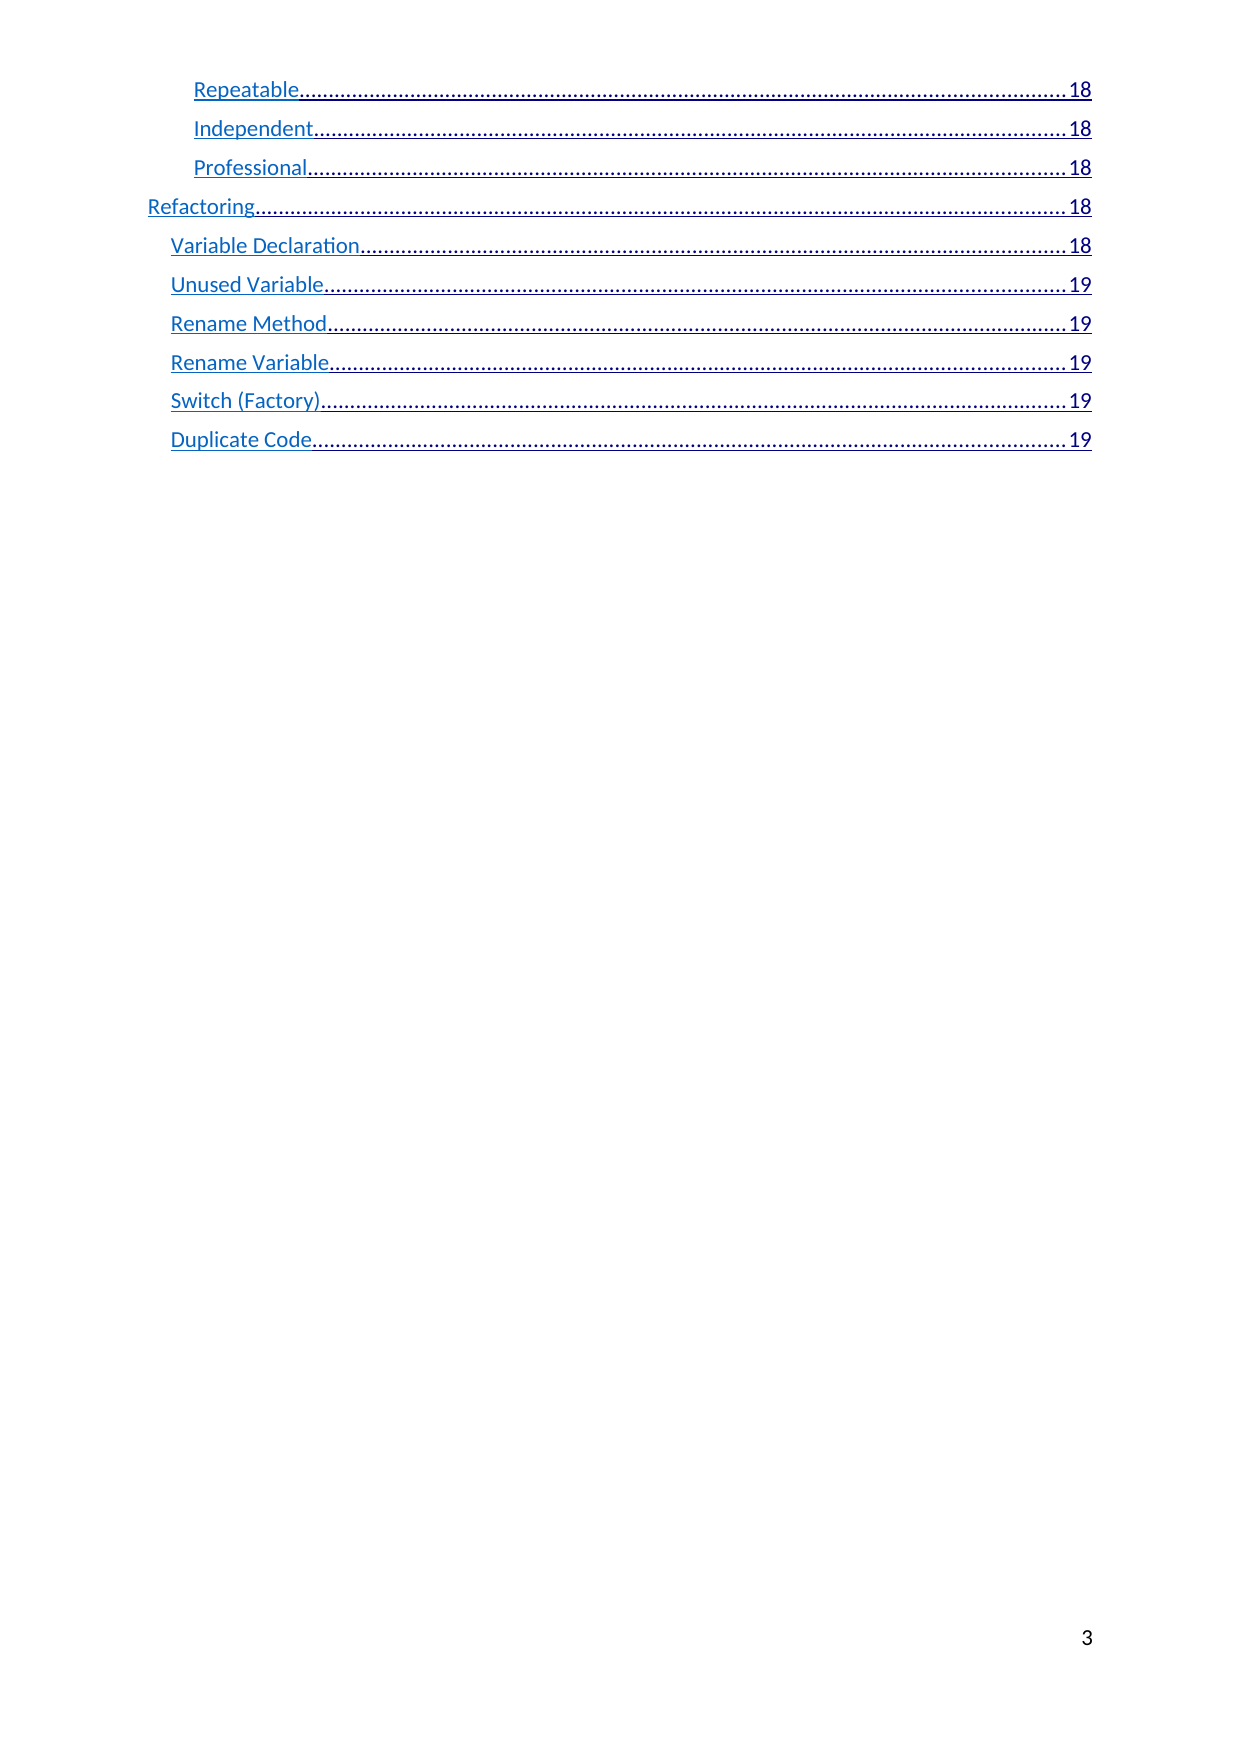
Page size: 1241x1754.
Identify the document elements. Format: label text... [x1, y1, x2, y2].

text Independent 18 [193, 114, 1093, 142]
text Unused Variable 19 [171, 270, 1093, 298]
text Rename Method 19 [171, 309, 1093, 337]
text Refactoring 18 [148, 192, 1093, 220]
text Rename Variable 19 [171, 348, 1093, 376]
text Duplicate Code 19 [171, 426, 1093, 454]
text Variable Declaration 18 [171, 231, 1093, 259]
text Repeatable 18 [193, 75, 1093, 103]
text Professional 18 [193, 153, 1093, 181]
text Switch (Factory) 19 [171, 387, 1093, 415]
